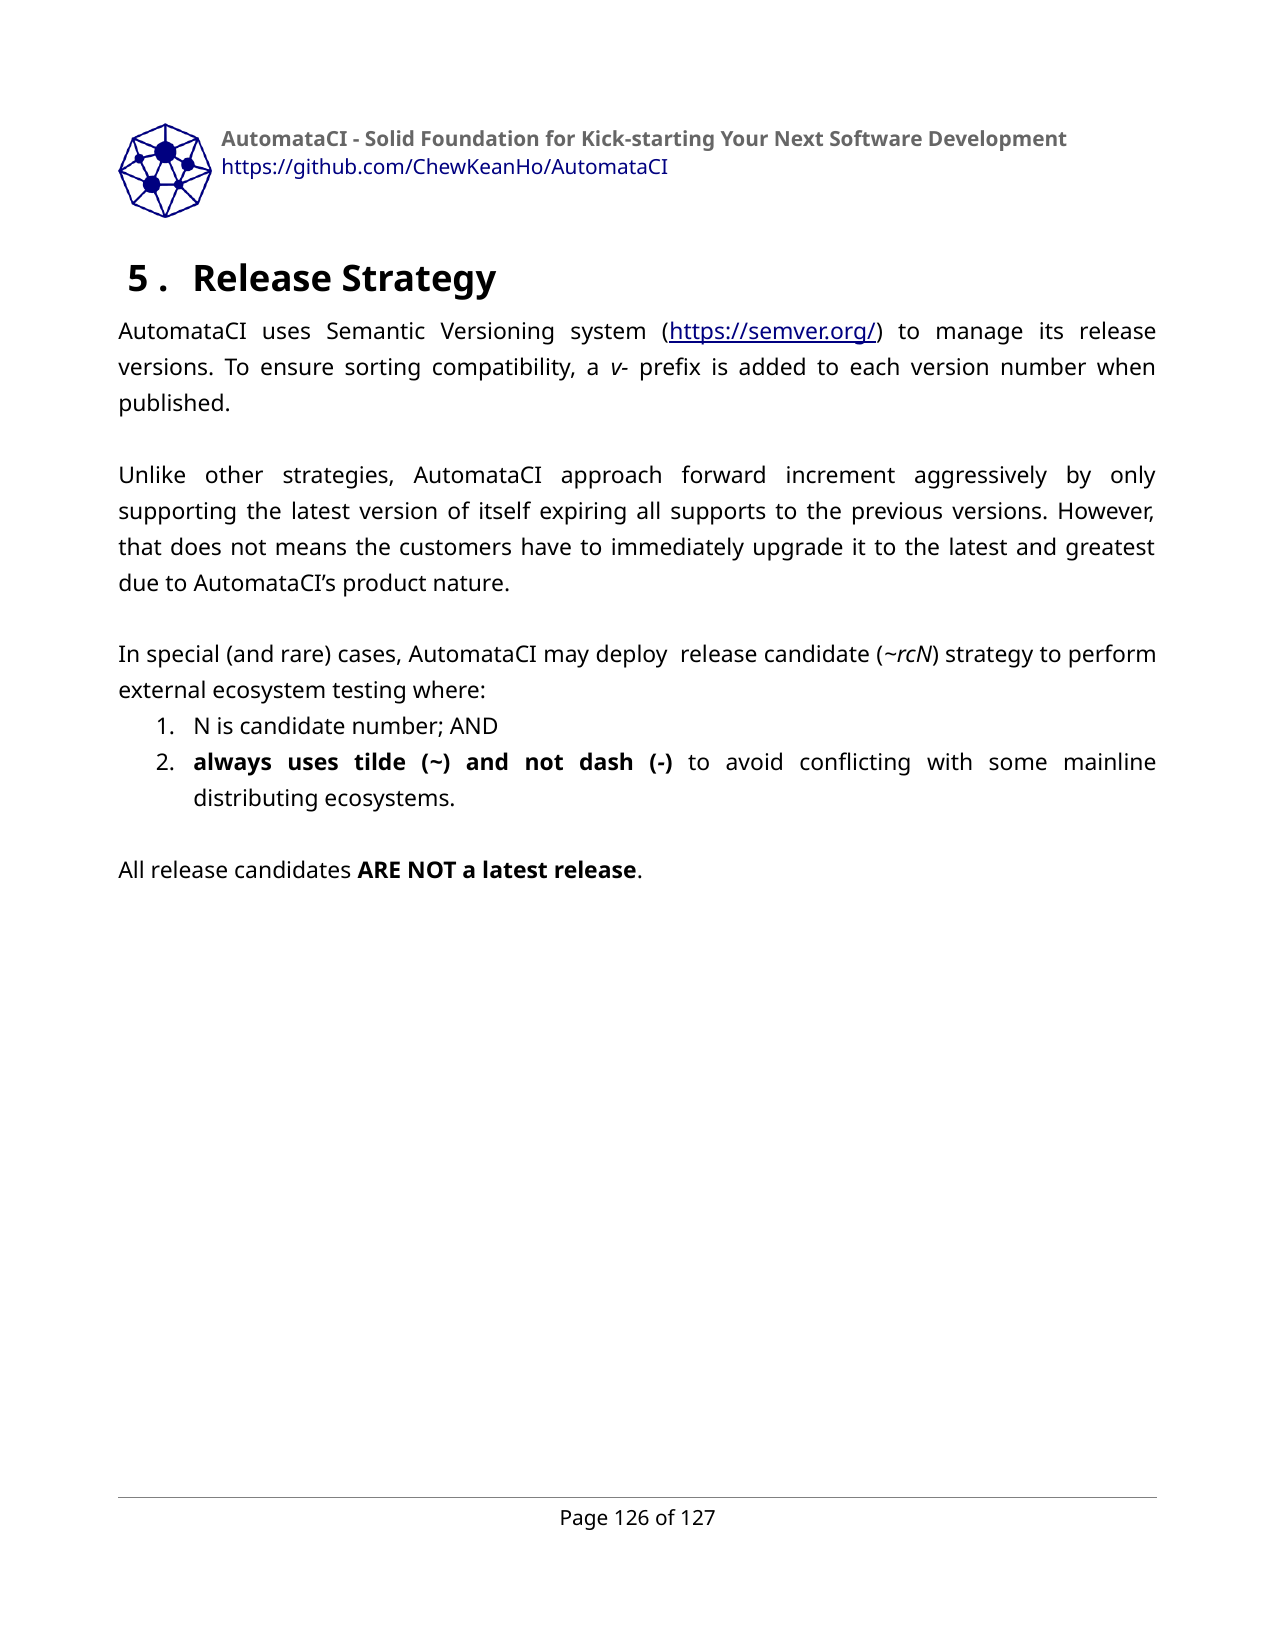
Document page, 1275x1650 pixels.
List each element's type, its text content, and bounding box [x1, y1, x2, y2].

text AutomataCI uses Semantic Versioning system (https://semver.org/) to manage its release versions. To ensure sorting compatibility, a v- prefix is added to each version number when published. [118, 315, 1157, 418]
picture [118, 123, 212, 218]
list always uses tilde (~) and not dash (-) to avoid conflicting with some mainline distributing ecosystems. [156, 746, 1157, 813]
text In special (and rare) cases, AutomataCI may deploy release candidate (~rcN) strategy to perform external ecosystem testing where: [118, 638, 1157, 706]
subtitle Release Strategy [118, 253, 1157, 302]
list N is candidate number; AND [156, 710, 1157, 742]
text Unlike other strategies, AutomataCI approach forward increment aggressively by only supporting the latest version of itself expiring all supports to the previous versions. However, that does not means the customers have to immediately upgrade it to the latest and greatest due to AutomataCI’s product nature. [118, 459, 1157, 598]
text All release candidates ARE NOT a latest release. [118, 854, 1157, 885]
